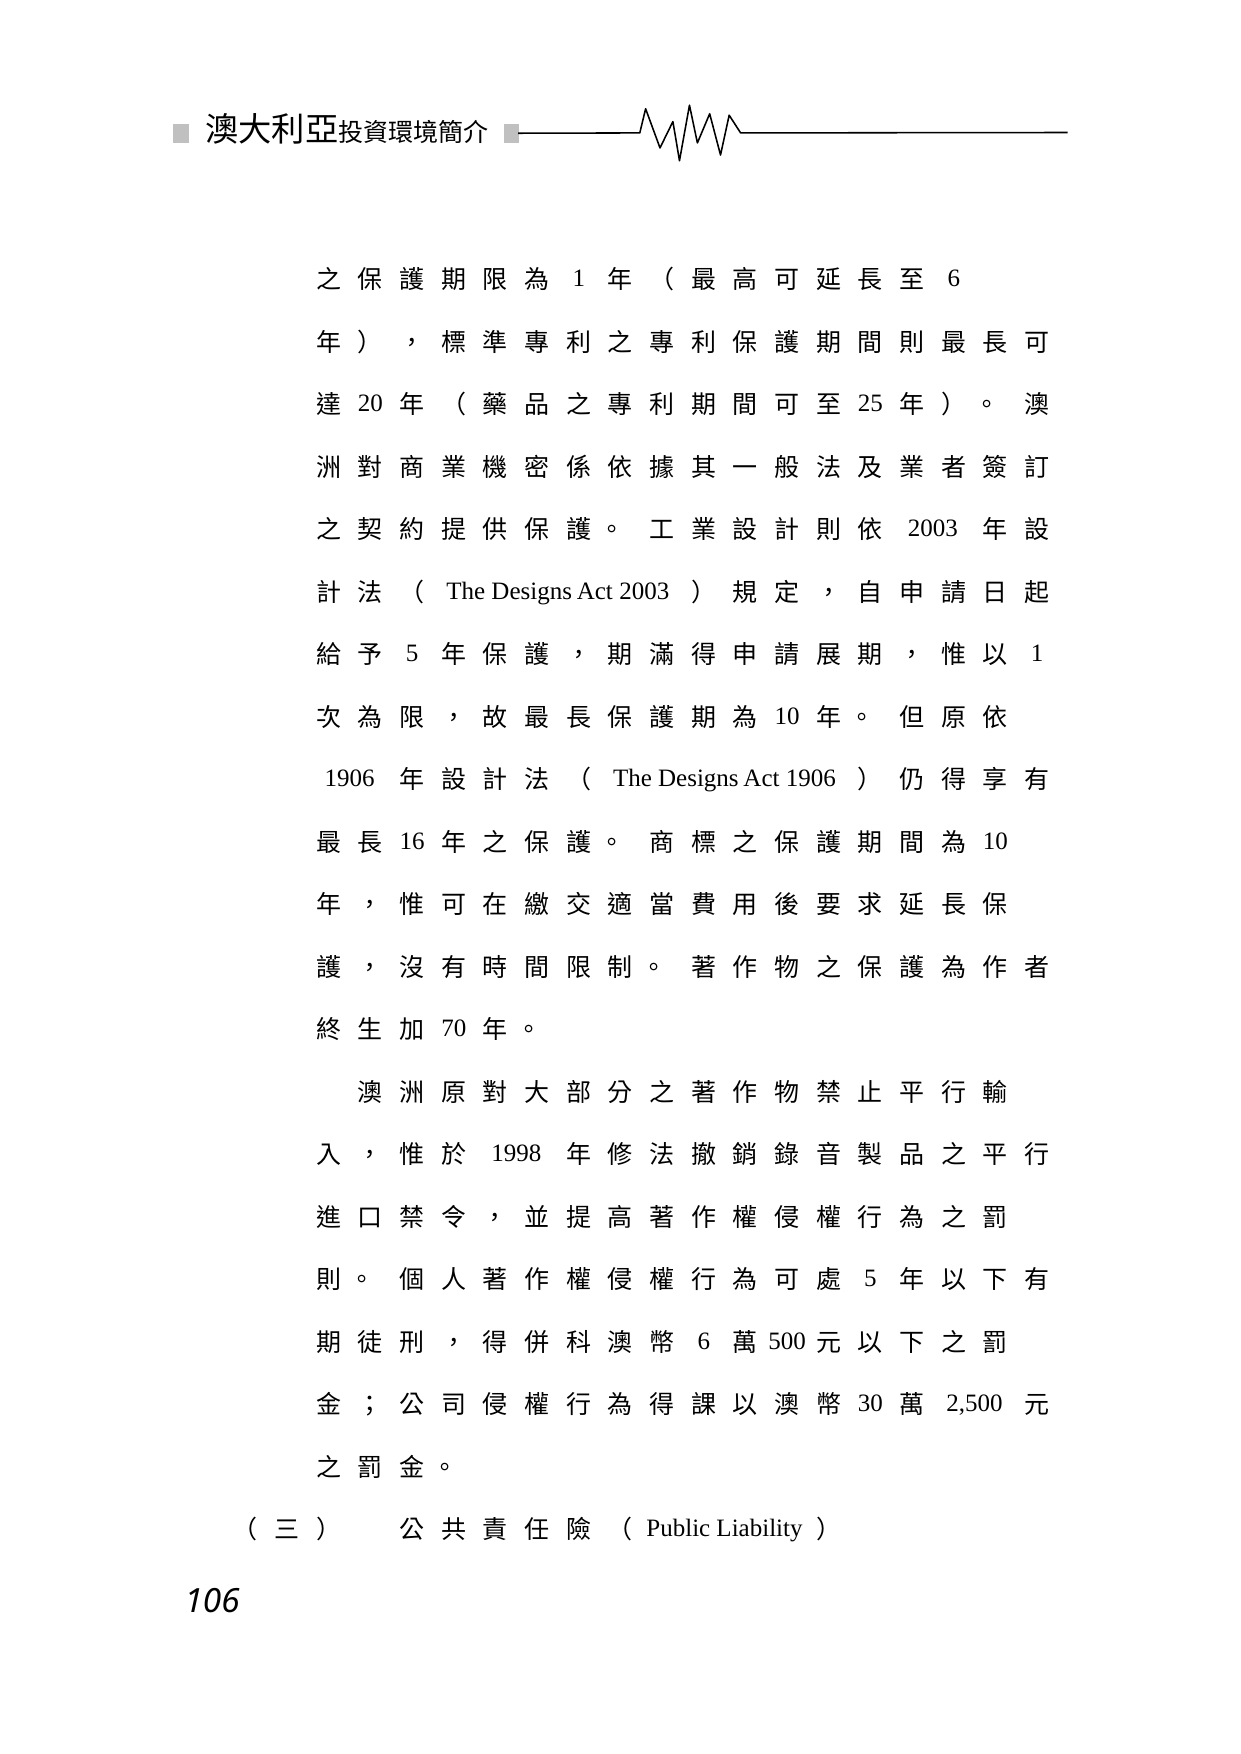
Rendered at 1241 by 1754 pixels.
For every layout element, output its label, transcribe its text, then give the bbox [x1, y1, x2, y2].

text 之保護期限為1年（最高可延長至6年），標準專利之專利保護期間則最長可達20年（藥品之專利期間可至25年）。澳洲對商業機密係依據其一般法及業者簽訂之契約提供保護。工業設計則依2003年設計法（The Designs Act 2003）規定，自申請日起給予5年保護，期滿得申請展期，惟以1次為限，故最長保護期為10年。但原依1906年設計法（The Designs Act 1906）仍得享有最長16年之保護。商標之保護期間為10年，惟可在繳交適當費用後要求延長保護，沒有時間限制。著作物之保護為作者終生加70年。 [281, 236, 1058, 1049]
text 澳洲原對大部分之著作物禁止平行輸入，惟於1998年修法撤銷錄音製品之平行進口禁令，並提高著作權侵權行為之罰則。個人著作權侵權行為可處5年以下有期徒刑，得併科澳幣6萬500元以下之罰金；公司侵權行為得課以澳幣30萬2,500元之罰金。 [281, 1049, 1058, 1486]
text （三） 公共責任險（Public Liability） [207, 1486, 1058, 1549]
